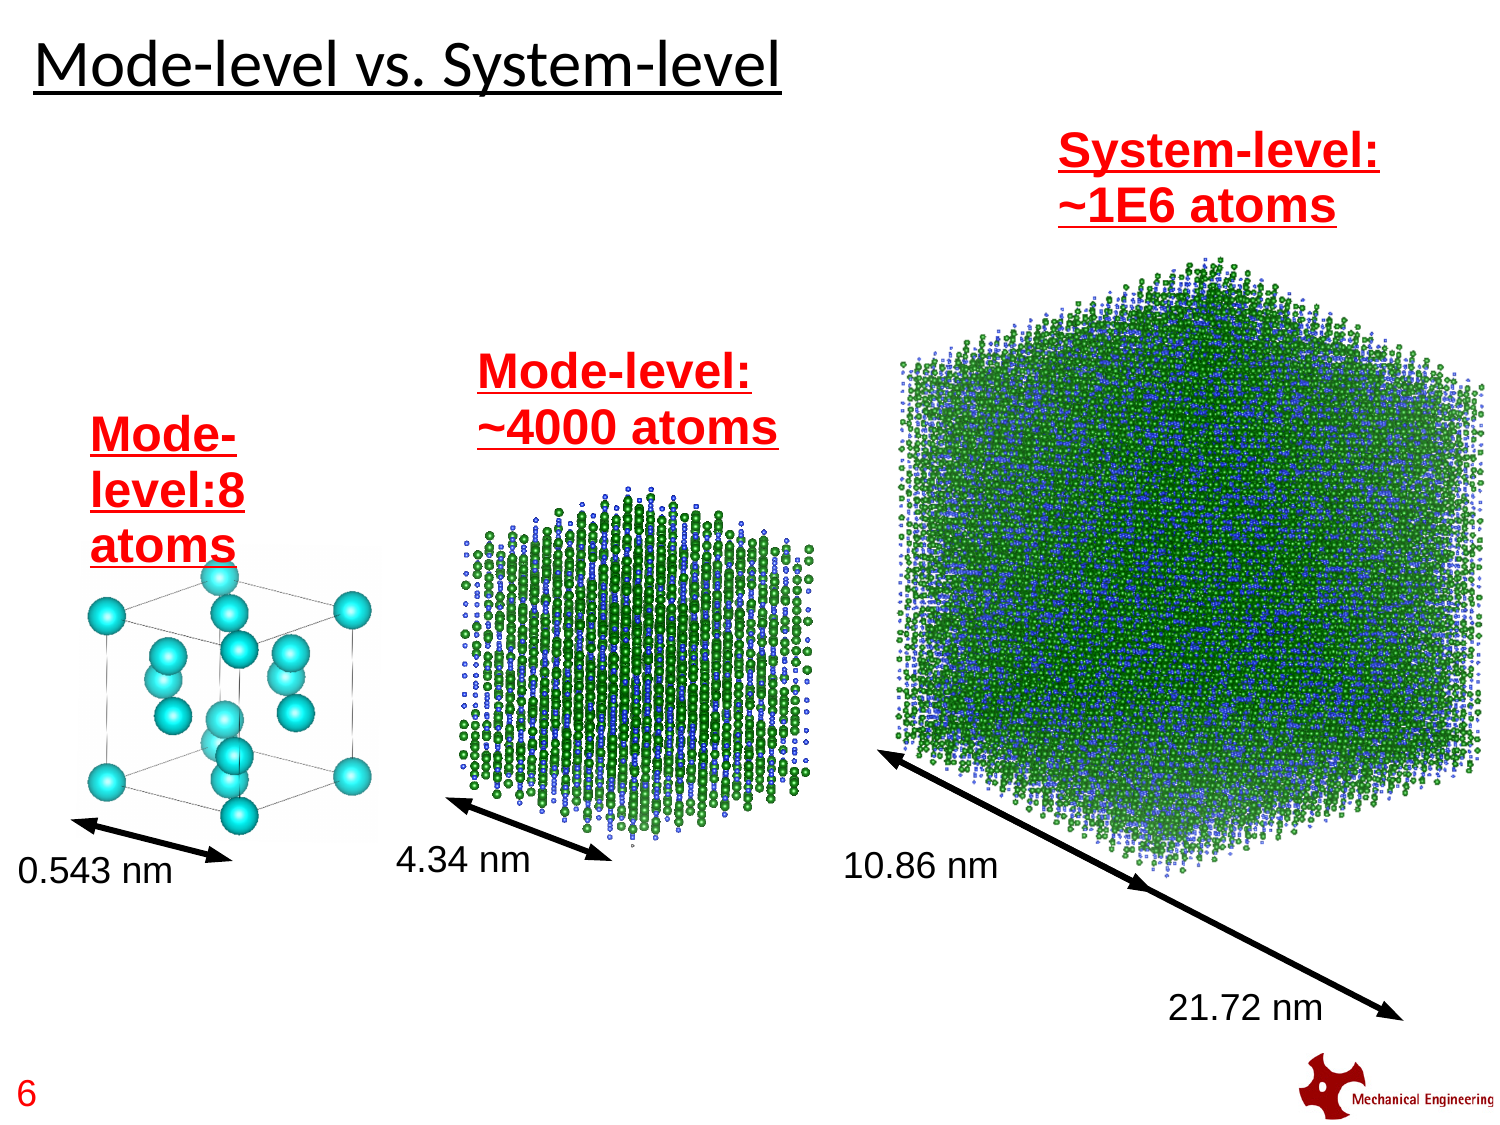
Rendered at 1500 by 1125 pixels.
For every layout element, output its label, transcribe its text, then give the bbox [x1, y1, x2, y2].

text_box 10.86 nm [828, 836, 1019, 894]
text_box System-level: ~1E6 atoms [1043, 114, 1404, 241]
text_box 0.543 nm [3, 842, 194, 900]
picture [143, 542, 155, 558]
picture [98, 550, 107, 558]
picture [1298, 1053, 1494, 1120]
text_box 4.34 nm [542, 830, 572, 842]
picture [865, 236, 1500, 901]
picture [76, 541, 382, 843]
picture [449, 476, 825, 859]
text_box Mode-level: ~4000 atoms [462, 336, 823, 463]
picture [572, 850, 585, 859]
text_box 21.72 nm [1153, 978, 1344, 1036]
title Mode-level vs. System-level [18, 0, 1500, 163]
text_box Mode-level:8 atoms [75, 398, 391, 526]
picture [76, 824, 130, 839]
picture [449, 802, 519, 830]
text_box 4.34 nm [381, 830, 572, 888]
